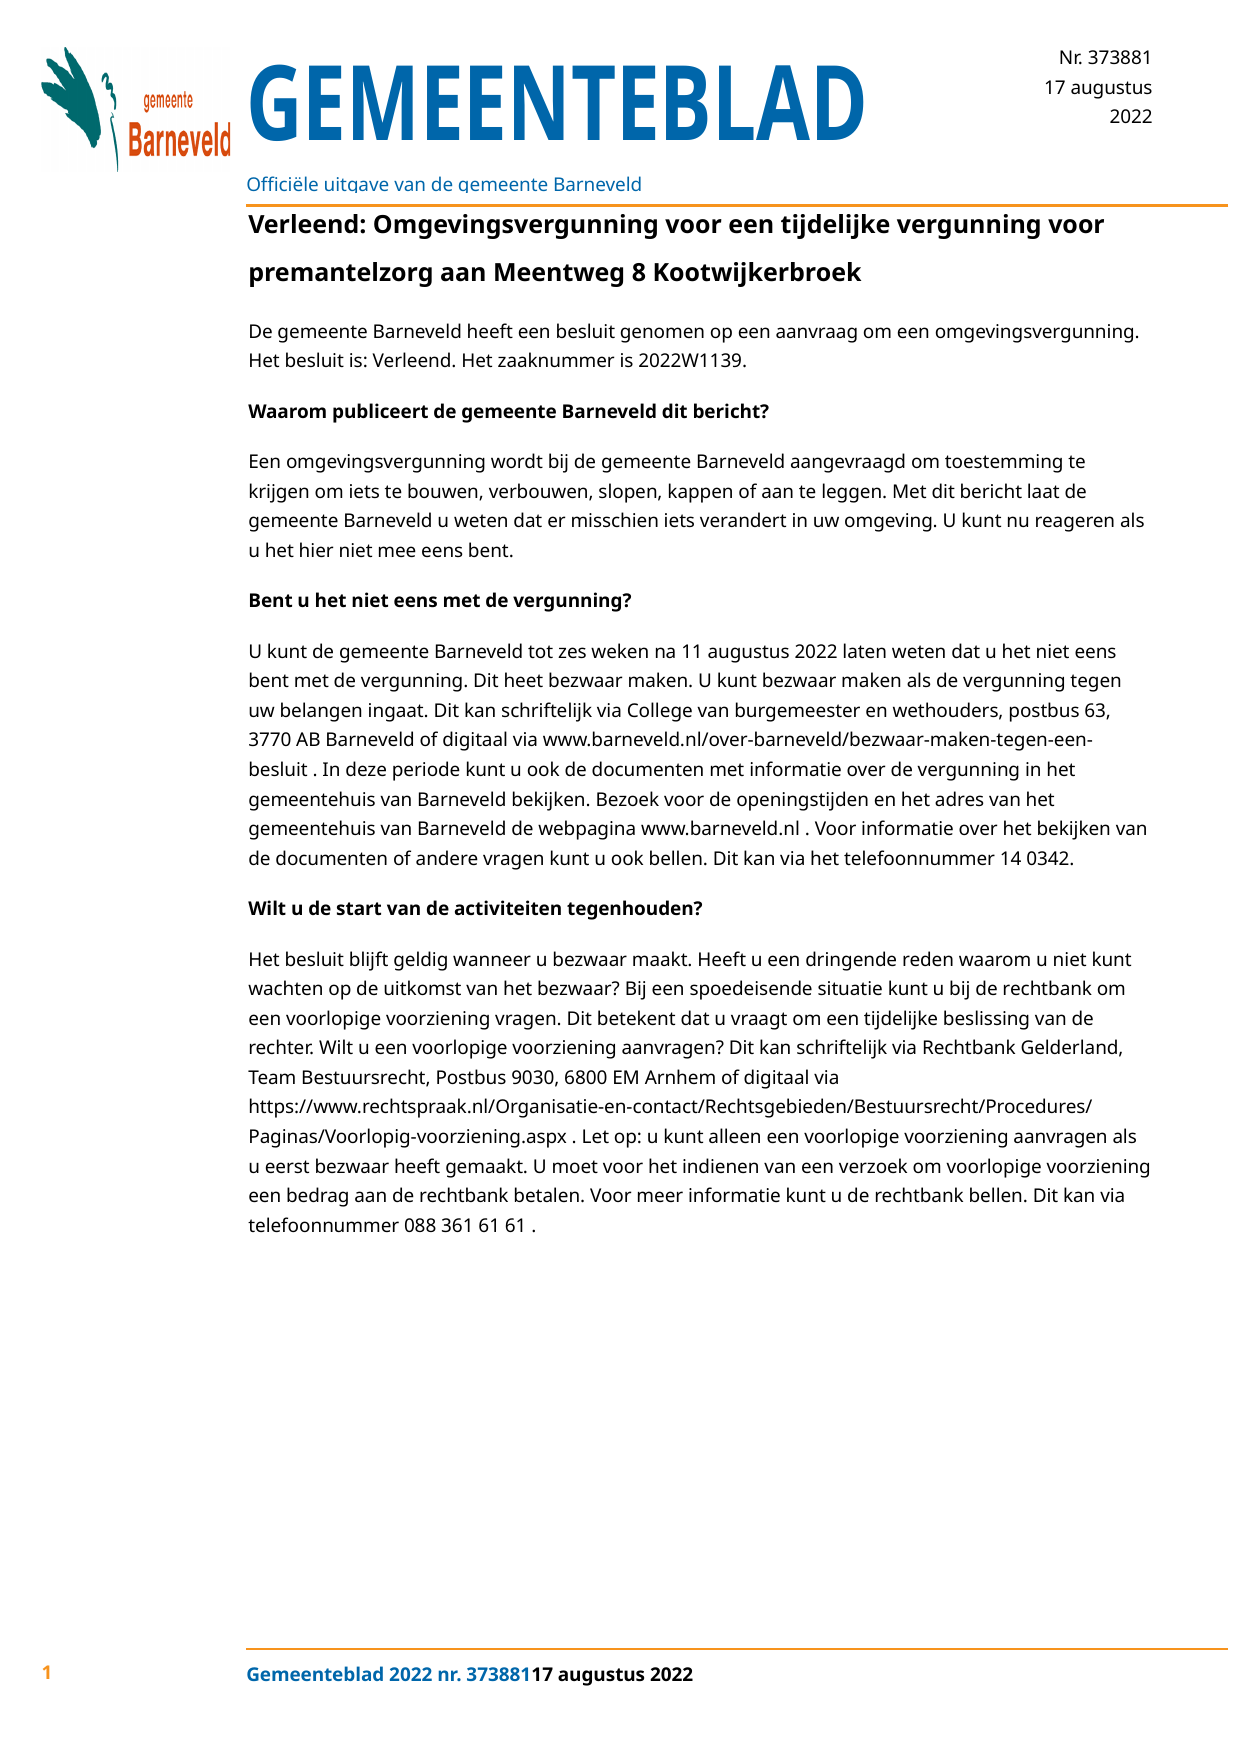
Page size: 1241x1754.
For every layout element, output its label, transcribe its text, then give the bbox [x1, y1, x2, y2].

text Verleend: Omgevingsvergunning voor een tijdelijke vergunning voor premantelzorg aan Meentweg 8 Kootwijkerbroek [248, 207, 1152, 288]
text Bent u het niet eens met de vergunning? [248, 587, 1152, 613]
picture [41, 47, 231, 172]
text Een omgevingsvergunning wordt bij de gemeente Barneveld aangevraagd om toestemming te krijgen om iets te bouwen, verbouwen, slopen, kappen of aan te leggen. Met dit bericht laat de gemeente Barneveld u weten dat er misschien iets verandert in uw omgeving. U kunt nu reageren als u het hier niet mee eens bent. [248, 448, 1152, 563]
text U kunt de gemeente Barneveld tot zes weken na 11 augustus 2022 laten weten dat u het niet eens bent met de vergunning. Dit heet bezwaar maken. U kunt bezwaar maken als de vergunning tegen uw belangen ingaat. Dit kan schriftelijk via College van burgemeester en wethouders, postbus 63, 3770 AB Barneveld of digitaal via www.barneveld.nl/over-barneveld/bezwaar-maken-tegen-een-besluit . In deze periode kunt u ook de documenten met informatie over de vergunning in het gemeentehuis van Barneveld bekijken. Bezoek voor de openingstijden en het adres van het gemeentehuis van Barneveld de webpagina www.barneveld.nl . Voor informatie over het bekijken van de documenten of andere vragen kunt u ook bellen. Dit kan via het telefoonnummer 14 0342. [248, 638, 1152, 871]
text Het besluit blijft geldig wanneer u bezwaar maakt. Heeft u een dringende reden waarom u niet kunt wachten op de uitkomst van het bezwaar? Bij een spoedeisende situatie kunt u bij de rechtbank om een voorlopige voorziening vragen. Dit betekent dat u vraagt om een tijdelijke beslissing van de rechter. Wilt u een voorlopige voorziening aanvragen? Dit kan schriftelijk via Rechtbank Gelderland, Team Bestuursrecht, Postbus 9030, 6800 EM Arnhem of digitaal via https://www.rechtspraak.nl/Organisatie-en-contact/Rechtsgebieden/Bestuursrecht/Procedures/Paginas/Voorlopig-voorziening.aspx . Let op: u kunt alleen een voorlopige voorziening aanvragen als u eerst bezwaar heeft gemaakt. U moet voor het indienen van een verzoek om voorlopige voorziening een bedrag aan de rechtbank betalen. Voor meer informatie kunt u de rechtbank bellen. Dit kan via telefoonnummer 088 361 61 61 . [248, 946, 1152, 1238]
text Waarom publiceert de gemeente Barneveld dit bericht? [248, 398, 1152, 424]
text Wilt u de start van de activiteiten tegenhouden? [248, 895, 1152, 921]
text De gemeente Barneveld heeft een besluit genomen op een aanvraag om een omgevingsvergunning. Het besluit is: Verleend. Het zaaknummer is 2022W1139. [248, 318, 1152, 373]
